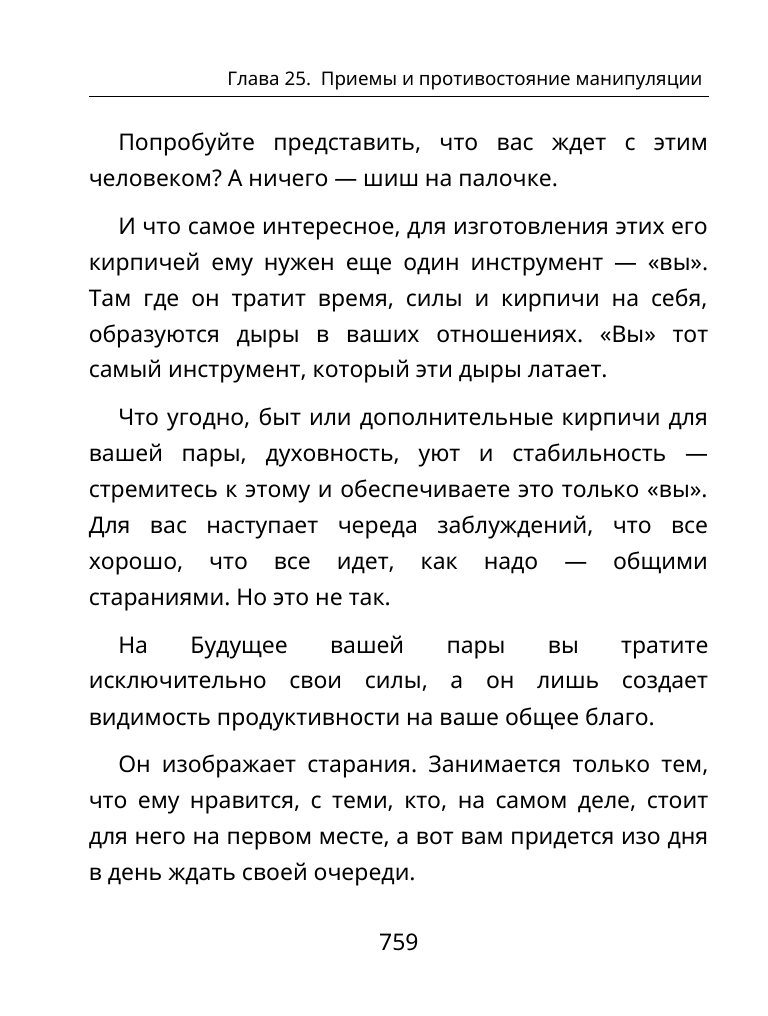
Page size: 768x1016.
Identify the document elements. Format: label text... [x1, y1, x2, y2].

text На Будущее вашей пары вы тратите исключительно свои силы, а он лишь создает видимость продуктивности на ваше общее благо. [88, 628, 709, 732]
text И что самое интересное, для изготовления этих его кирпичей ему нужен еще один инструмент — «вы». Там где он тратит время, силы и кирпичи на себя, образуются дыры в ваших отношениях. «Вы» тот самый инструмент, который эти дыры латает. [88, 210, 709, 385]
text Что угодно, быт или дополнительные кирпичи для вашей пары, духовность, уют и стабильность — стремитесь к этому и обеспечиваете это только «вы». Для вас наступает череда заблуждений, что все хорошо, что все идет, как надо — общими стараниями. Но это не так. [88, 401, 709, 612]
text Попробуйте представить, что вас ждет с этим человеком? А ничего — шиш на палочке. [88, 126, 709, 193]
text Он изображает старания. Занимается только тем, что ему нравится, с теми, кто, на самом деле, стоит для него на первом месте, а вот вам придется изо дня в день ждать своей очереди. [88, 748, 709, 887]
